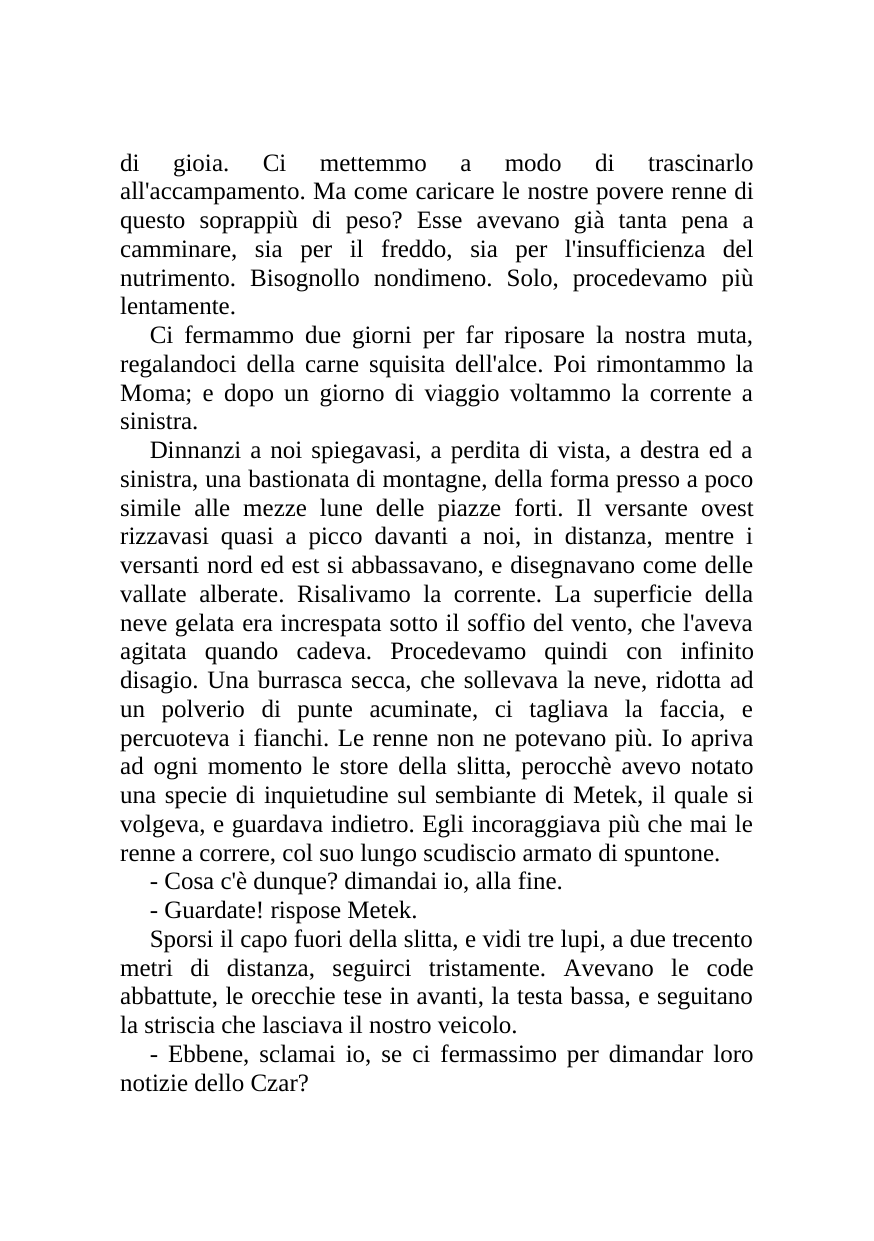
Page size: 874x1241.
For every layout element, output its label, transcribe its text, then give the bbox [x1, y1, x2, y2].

text Dinnanzi a noi spiegavasi, a perdita di vista, a destra ed a sinistra, una bastionata di montagne, della forma presso a poco simile alle mezze lune delle piazze forti. Il versante ovest rizzavasi quasi a picco davanti a noi, in distanza, mentre i versanti nord ed est si abbassavano, e disegnavano come delle vallate alberate. Risalivamo la corrente. La superficie della neve gelata era increspata sotto il soffio del vento, che l'aveva agitata quando cadeva. Procedevamo quindi con infinito disagio. Una burrasca secca, che sollevava la neve, ridotta ad un polverio di punte acuminate, ci tagliava la faccia, e percuoteva i fianchi. Le renne non ne potevano più. Io apriva ad ogni momento le store della slitta, perocchè avevo notato una specie di inquietudine sul sembiante di Metek, il quale si volgeva, e guardava indietro. Egli incoraggiava più che mai le renne a correre, col suo lungo scudiscio armato di spuntone. [120, 435, 754, 866]
text di gioia. Ci mettemmo a modo di trascinarlo all'accampamento. Ma come caricare le nostre povere renne di questo soprappiù di peso? Esse avevano già tanta pena a camminare, sia per il freddo, sia per l'insufficienza del nutrimento. Bisognollo nondimeno. Solo, procedevamo più lentamente. [120, 148, 754, 320]
text - Guardate! rispose Metek. [120, 895, 754, 924]
text - Cosa c'è dunque? dimandai io, alla fine. [120, 866, 754, 895]
text - Ebbene, sclamai io, se ci fermassimo per dimandar loro notizie dello Czar? [120, 1039, 754, 1096]
text Ci fermammo due giorni per far riposare la nostra muta, regalandoci della carne squisita dell'alce. Poi rimontammo la Moma; e dopo un giorno di viaggio voltammo la corrente a sinistra. [120, 320, 754, 435]
text Sporsi il capo fuori della slitta, e vidi tre lupi, a due trecento metri di distanza, seguirci tristamente. Avevano le code abbattute, le orecchie tese in avanti, la testa bassa, e seguitano la striscia che lasciava il nostro veicolo. [120, 924, 754, 1039]
